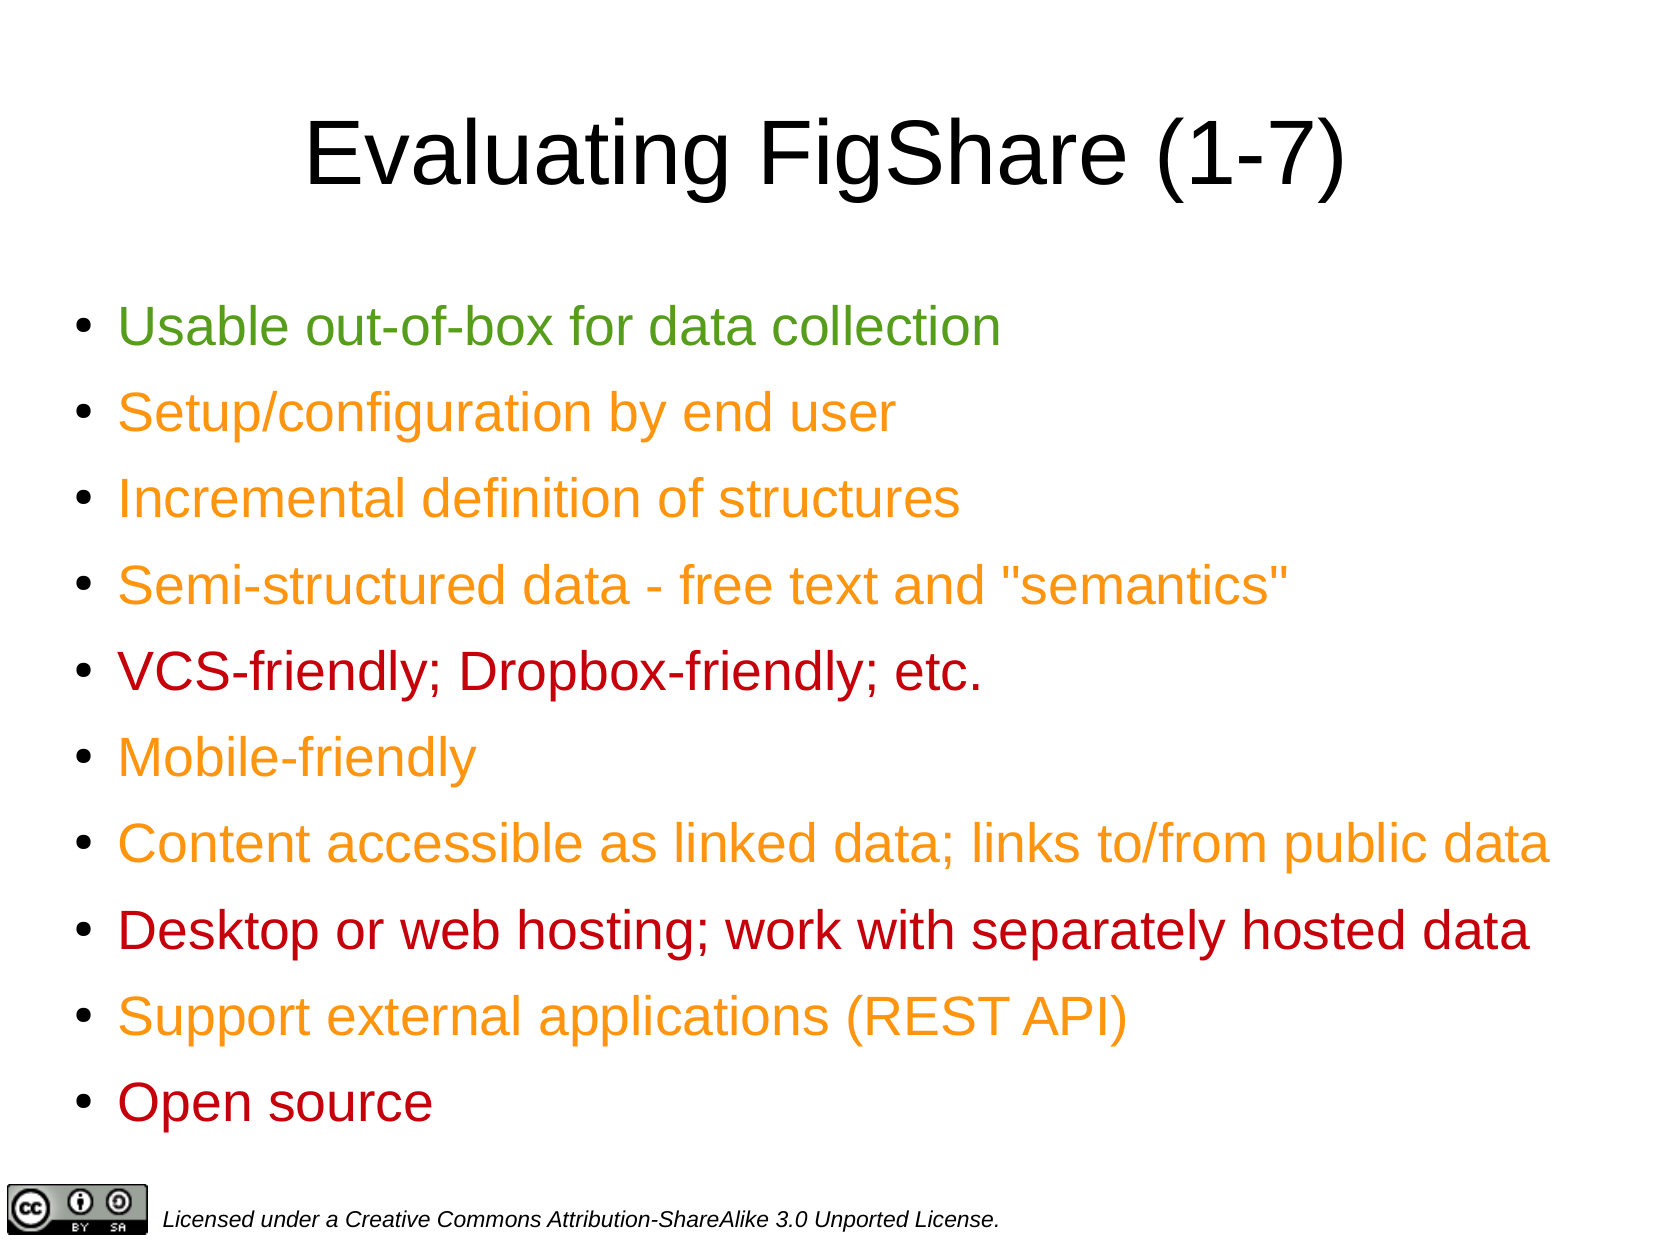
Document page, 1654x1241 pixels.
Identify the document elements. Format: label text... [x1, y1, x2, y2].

list Usable out-of-box for data collection Setup/configuration by end user Incremental definition of structures Semi-structured data - free text and "semantics" VCS-friendly; Dropbox-friendly; etc. Mobile-friendly Content accessible as linked data; links to/from public data Desktop or web hosting; work with separately hosted data Support external applications (REST API) Open source [59, 295, 1595, 1140]
picture [7, 1184, 148, 1235]
title Evaluating FigShare (1-7) [82, 49, 1571, 257]
